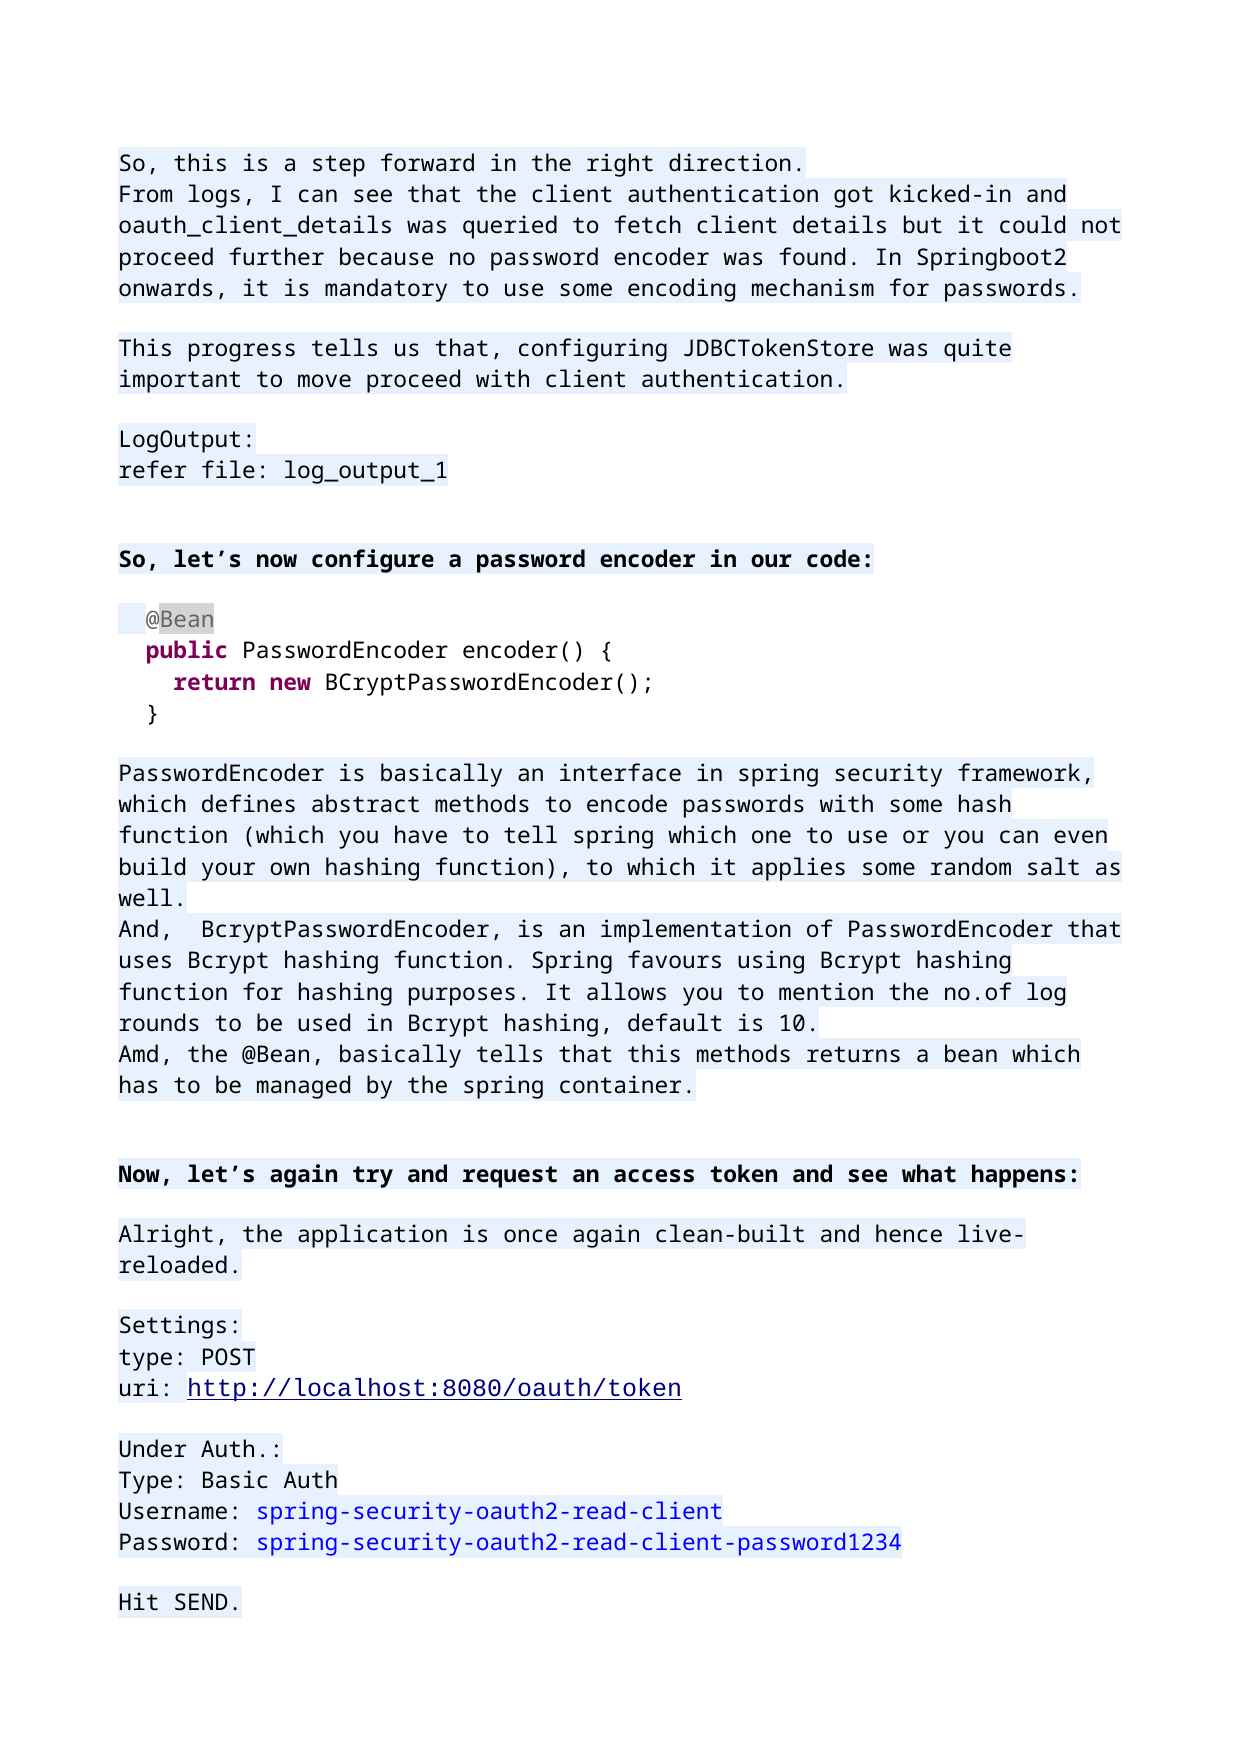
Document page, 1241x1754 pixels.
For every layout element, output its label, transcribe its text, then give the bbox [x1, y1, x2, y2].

text Hit SEND. [118, 1586, 1122, 1618]
text public PasswordEncoder encoder() { [118, 634, 1122, 666]
text So, this is a step forward in the right direction. [118, 147, 1122, 178]
text Password: spring-security-oauth2-read-client-password1234 [118, 1526, 1122, 1558]
text } [118, 697, 1122, 728]
text Amd, the @Bean, basically tells that this methods returns a bean which has to be managed by the spring container. [118, 1038, 1122, 1101]
text Username: spring-security-oauth2-read-client [118, 1495, 1122, 1526]
text uri: http://localhost:8080/oauth/token [118, 1372, 1122, 1404]
text Under Auth.: [118, 1433, 1122, 1464]
text Settings: [118, 1309, 1122, 1341]
text refer file: log_output_1 [118, 454, 1122, 486]
text LogOutput: [118, 423, 1122, 454]
text And, BcryptPasswordEncoder, is an implementation of PasswordEncoder that uses Bcrypt hashing function. Spring favours using Bcrypt hashing function for hashing purposes. It allows you to mention the no.of log rounds to be used in Bcrypt hashing, default is 10. [118, 913, 1122, 1038]
text This progress tells us that, configuring JDBCTokenStore was quite important to move proceed with client authentication. [118, 332, 1122, 394]
text So, let’s now configure a password encoder in our code: [118, 543, 1122, 574]
text Type: Basic Auth [118, 1464, 1122, 1495]
text @Bean [118, 603, 1122, 634]
text type: POST [118, 1341, 1122, 1372]
text Now, let’s again try and request an access token and see what happens: [118, 1158, 1122, 1189]
text Alright, the application is once again clean-built and hence live-reloaded. [118, 1218, 1122, 1281]
text return new BCryptPasswordEncoder(); [118, 666, 1122, 697]
text PasswordEncoder is basically an interface in spring security framework, which defines abstract methods to encode passwords with some hash function (which you have to tell spring which one to use or you can even build your own hashing function), to which it applies some random salt as well. [118, 757, 1122, 913]
text From logs, I can see that the client authentication got kicked-in and oauth_client_details was queried to fetch client details but it could not proceed further because no password encoder was found. In Springboot2 onwards, it is mandatory to use some encoding mechanism for passwords. [118, 178, 1122, 303]
